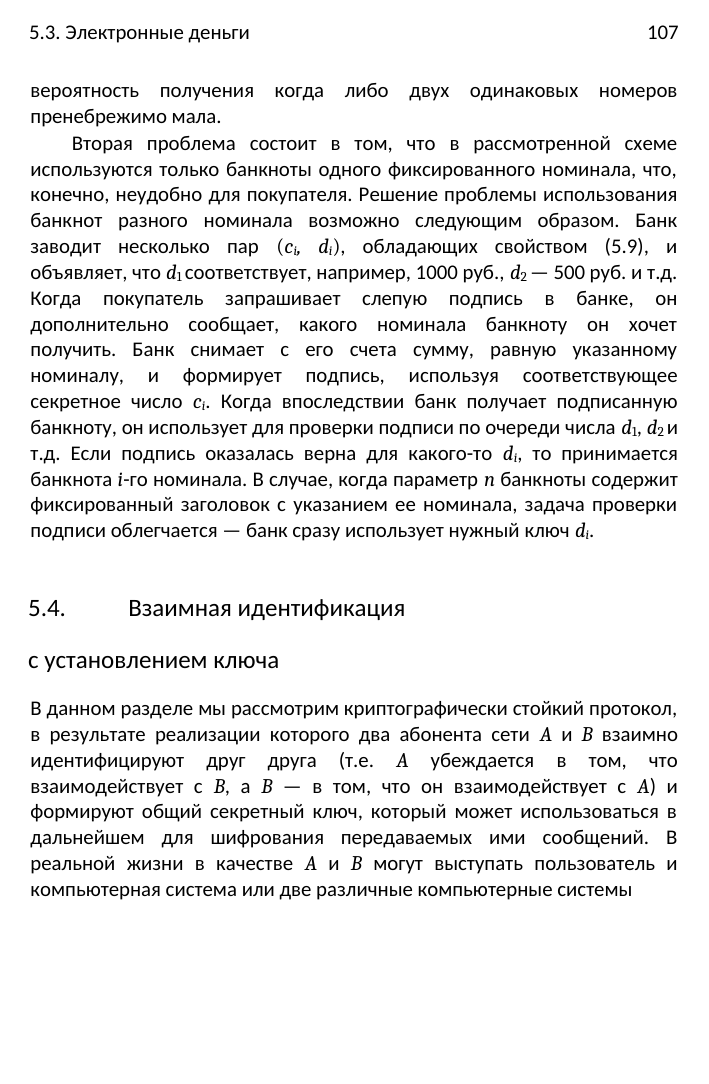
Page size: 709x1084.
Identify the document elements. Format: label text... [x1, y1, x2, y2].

text Вторая проблема состоит в том, что в рассмотренной схеме используются только банкноты одного фиксированного номинала, что, конечно, неудобно для покупателя. Решение проблемы использования банкнот разного номинала возможно следующим образом. Банк заводит несколько пар (ci, di), обладающих свойством (5.9), и объявляет, что d1 соответствует, например, 1000 руб., d2 — 500 руб. и т.д. Когда покупатель запрашивает слепую подпись в банке, он дополнительно сообщает, какого номинала банкноту он хочет получить. Банк снимает с его счета сумму, равную указанному номиналу, и формирует подпись, используя соответствующее секретное число ci. Когда впоследствии банк получает подписанную банкноту, он использует для проверки подписи по очереди числа d1, d2 и т.д. Если подпись оказалась верна для какого-то di, то принимается банкнота i-го номинала. В случае, когда параметр n банкноты содержит фиксированный заголовок с указанием ее номинала, задача проверки подписи облегчается — банк сразу использует нужный ключ di. [30, 130, 678, 543]
text с установлением ключа [28, 644, 446, 674]
text В данном разделе мы рассмотрим криптографически стойкий протокол, в результате реализации которого два абонента сети A и B взаимно идентифицируют друг друга (т.е. A убеждается в том, что взаимодействует с B, а B — в том, что он взаимодействует с A) и формируют общий секретный ключ, который может использоваться в дальнейшем для шифрования передаваемых ими сообщений. В реальной жизни в качестве A и B могут выступать пользователь и компьютерная система или две различные компьютерные системы [30, 695, 678, 902]
text 5.4. Взаимная идентификация [28, 593, 678, 623]
text вероятность получения когда либо двух одинаковых номеров пренебрежимо мала. [30, 78, 678, 129]
